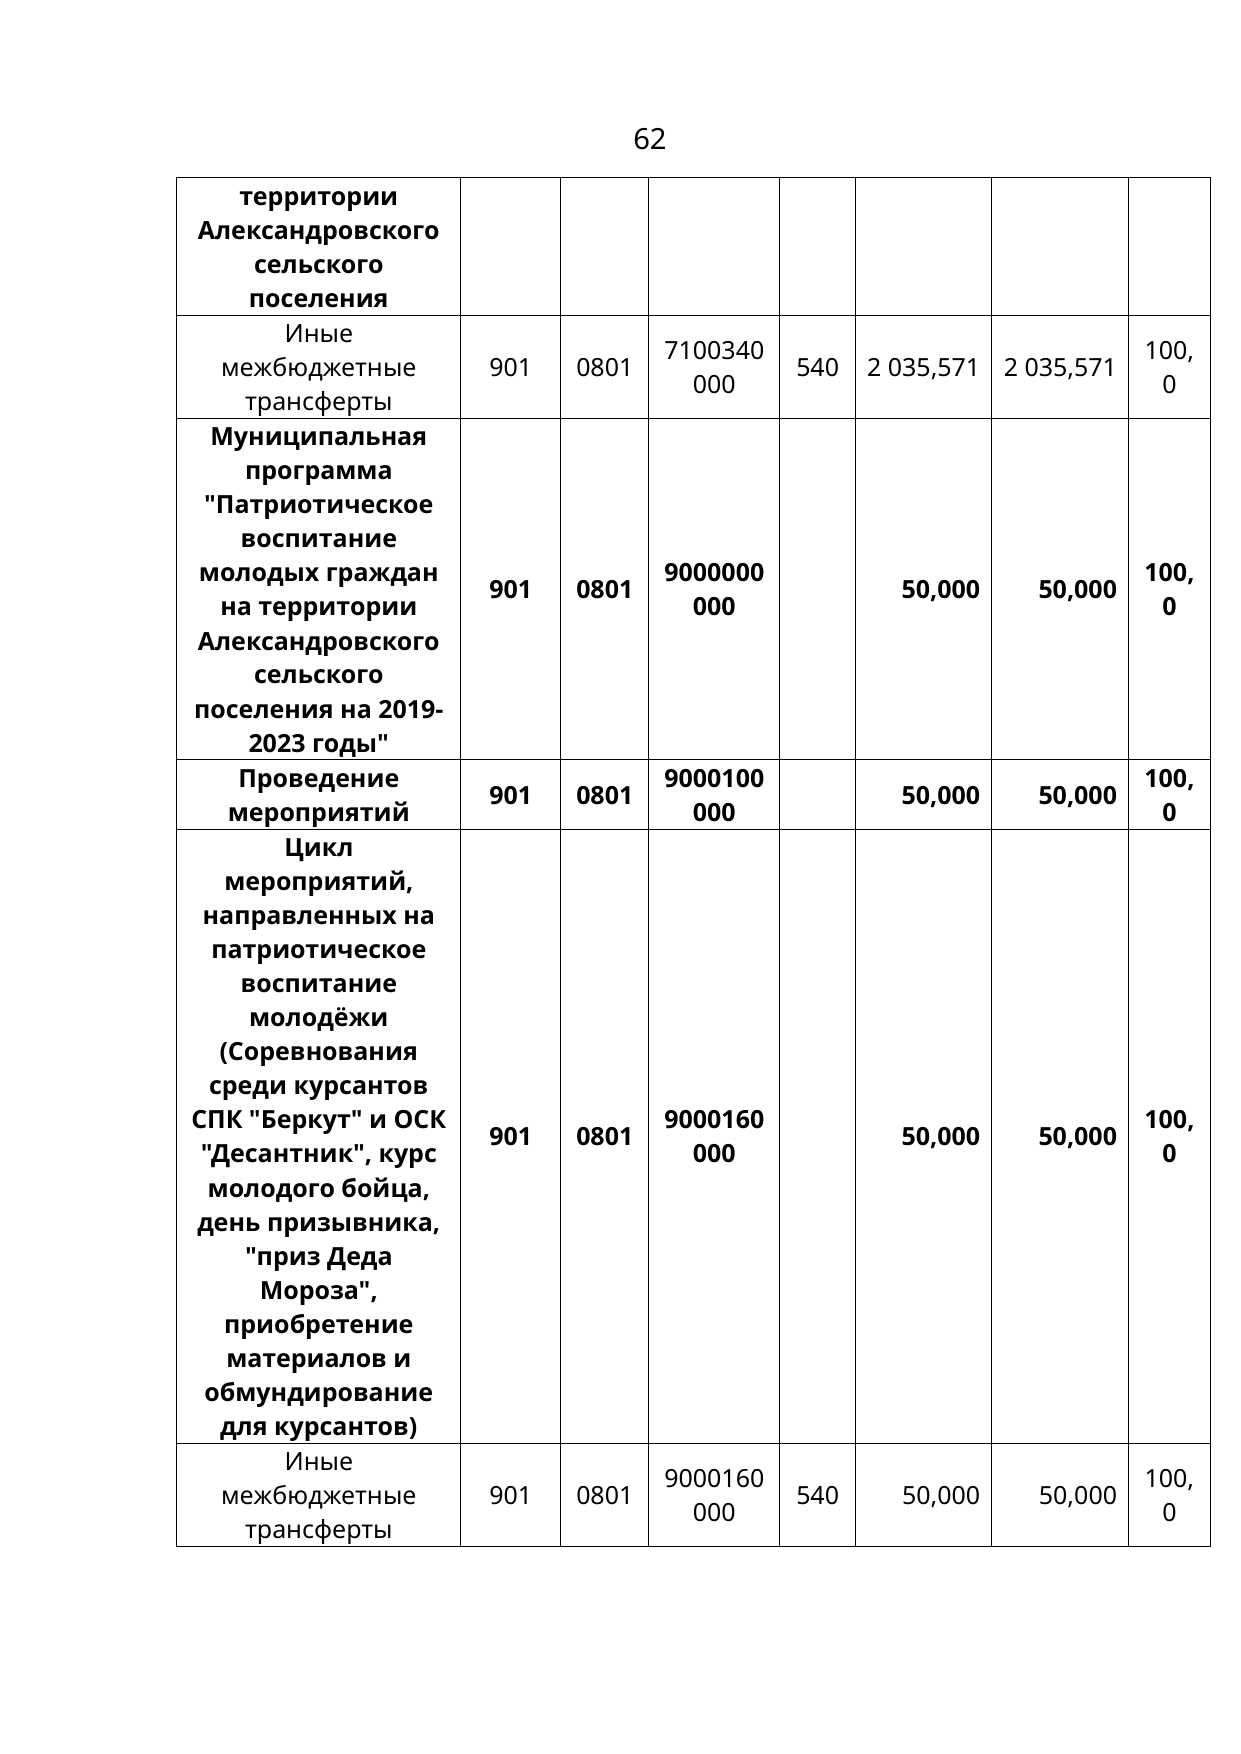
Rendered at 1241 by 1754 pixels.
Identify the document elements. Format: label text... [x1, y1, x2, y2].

table_cell [780, 830, 855, 1443]
table_cell Муниципальная программа "Патриотическое воспитание молодых граждан на территории Александровского сельского поселения на 2019-2023 годы" [177, 419, 460, 759]
table_cell 901 [461, 419, 560, 759]
table_cell 0801 [561, 419, 648, 759]
table_cell 2 035,571 [856, 316, 991, 418]
table_cell Иные межбюджетные трансферты [177, 316, 460, 418]
table_cell [992, 178, 1128, 314]
table_cell 0801 [561, 830, 648, 1443]
table_cell территории Александровского сельского поселения [177, 178, 460, 314]
table_cell Проведение мероприятий [177, 760, 460, 828]
table_cell [649, 178, 779, 314]
table_cell 0801 [561, 760, 648, 828]
table_cell [780, 760, 855, 828]
table_cell 901 [461, 830, 560, 1443]
table_cell 0801 [561, 316, 648, 418]
table_cell 50,000 [992, 830, 1128, 1443]
table_cell 100,0 [1129, 1444, 1210, 1546]
table_cell 50,000 [856, 830, 991, 1443]
table_cell [856, 178, 991, 314]
table_cell 9000000000 [649, 419, 779, 759]
table_cell [461, 178, 560, 314]
table_cell Цикл мероприятий, направленных на патриотическое воспитание молодёжи (Соревнования среди курсантов СПК "Беркут" и ОСК "Десантник", курс молодого бойца, день призывника, "приз Деда Мороза", приобретение материалов и обмундирование для курсантов) [177, 830, 460, 1443]
table_cell [780, 178, 855, 314]
table_cell 100,0 [1129, 316, 1210, 418]
table_cell [1129, 178, 1210, 314]
table_cell 2 035,571 [992, 316, 1128, 418]
table_cell [561, 178, 648, 314]
table_cell 50,000 [992, 419, 1128, 759]
table_cell 9000100000 [649, 760, 779, 828]
table_cell 540 [780, 316, 855, 418]
table_cell 901 [461, 316, 560, 418]
table_cell 9000160000 [649, 1444, 779, 1546]
table_cell Иные межбюджетные трансферты [177, 1444, 460, 1546]
table_cell 901 [461, 760, 560, 828]
table_cell 100,0 [1129, 760, 1210, 828]
table_cell 100,0 [1129, 830, 1210, 1443]
table_cell 7100340000 [649, 316, 779, 418]
table_cell 9000160000 [649, 830, 779, 1443]
table_cell 0801 [561, 1444, 648, 1546]
table_cell 50,000 [856, 760, 991, 828]
table_cell 50,000 [992, 1444, 1128, 1546]
table_cell 100,0 [1129, 419, 1210, 759]
table_cell 50,000 [856, 1444, 991, 1546]
table_cell 50,000 [856, 419, 991, 759]
table_cell 901 [461, 1444, 560, 1546]
table_cell 540 [780, 1444, 855, 1546]
table_cell [780, 419, 855, 759]
table_cell 50,000 [992, 760, 1128, 828]
